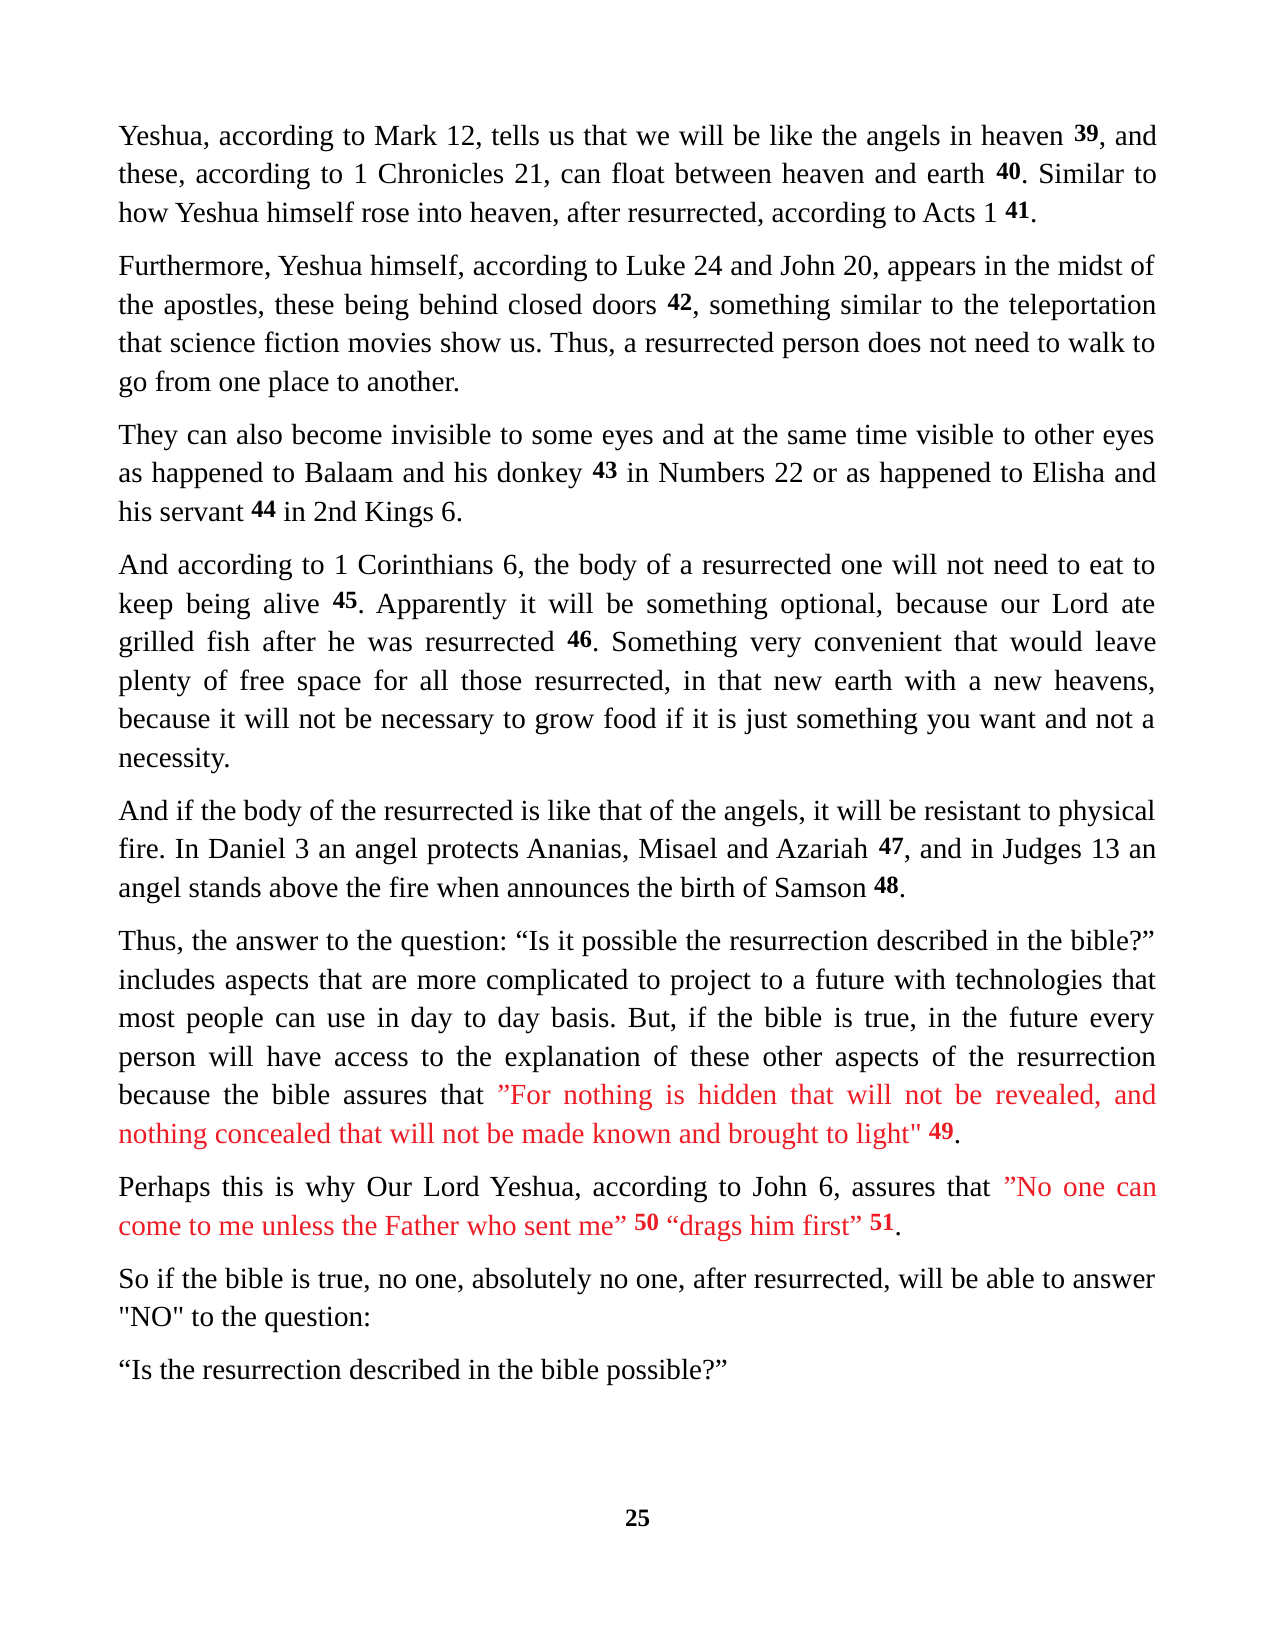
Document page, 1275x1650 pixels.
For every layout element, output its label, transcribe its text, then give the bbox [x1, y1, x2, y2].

text They can also become invisible to some eyes and at the same time visible to other eyes as happened to Balaam and his donkey in Numbers 22 or as happened to Elisha and his servant in 2nd Kings 6. [118, 417, 1157, 528]
text And according to 1 Corinthians 6, the body of a resurrected one will not need to eat to keep being alive . Apparently it will be something optional, because our Lord ate grilled fish after he was resurrected . Something very convenient that would leave plenty of free space for all those resurrected, in that new earth with a new heavens, because it will not be necessary to grow food if it is just something you want and not a necessity. [118, 547, 1157, 773]
text And if the body of the resurrected is like that of the angels, it will be resistant to physical fire. In Daniel 3 an angel protects Ananias, Misael and Azariah , and in Judges 13 an angel stands above the fire when announces the birth of Samson . [118, 793, 1157, 904]
text Yeshua, according to Mark 12, tells us that we will be like the angels in heaven , and these, according to 1 Chronicles 21, can float between heaven and earth . Similar to how Yeshua himself rose into heaven, after resurrected, according to Acts 1 . [118, 118, 1157, 229]
text Thus, the answer to the question: “Is it possible the resurrection described in the bible?” includes aspects that are more complicated to project to a future with technologies that most people can use in day to day basis. But, if the bible is true, in the future every person will have access to the explanation of these other aspects of the resurrection because the bible assures that ”For nothing is hidden that will not be revealed, and nothing concealed that will not be made known and brought to light" . [118, 923, 1157, 1149]
text “Is the resurrection described in the bible possible?” [118, 1352, 1157, 1386]
text Perhaps this is why Our Lord Yeshua, according to John 6, assures that ”No one can come to me unless the Father who sent me” “drags him first” . [118, 1169, 1157, 1241]
text Furthermore, Yeshua himself, according to Luke 24 and John 20, appears in the midst of the apostles, these being behind closed doors , something similar to the teleportation that science fiction movies show us. Thus, a resurrected person does not need to walk to go from one place to another. [118, 248, 1157, 397]
text So if the bible is true, no one, absolutely no one, after resurrected, will be able to answer "NO" to the question: [118, 1261, 1157, 1333]
